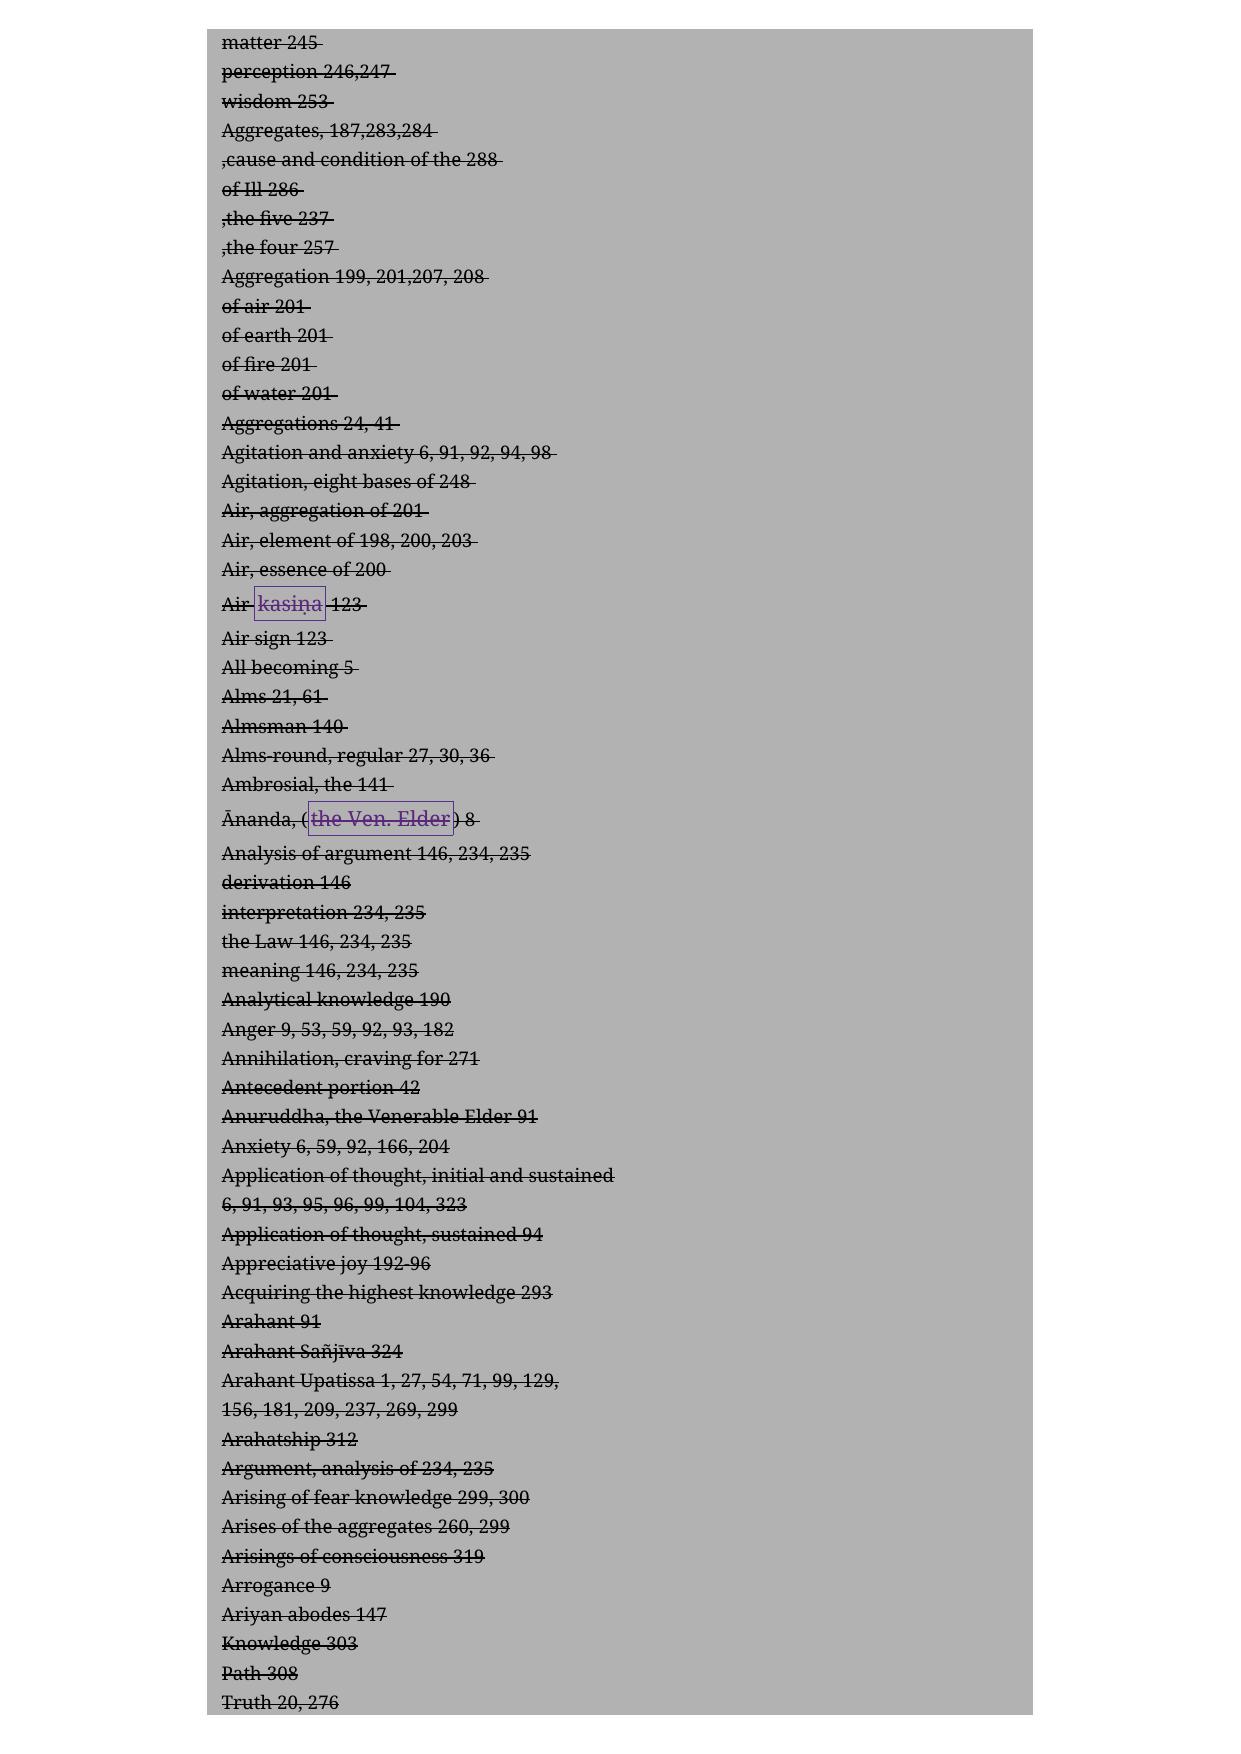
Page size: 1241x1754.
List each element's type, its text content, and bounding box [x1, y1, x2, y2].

text kasiṇa [255, 587, 325, 620]
text wisdom 253 [207, 88, 1033, 113]
text Application of thought, initial and sustained [207, 1162, 1033, 1188]
text the Law 146, 234, 235 [207, 928, 1033, 954]
text Argument, analysis of 234, 235 [207, 1455, 1033, 1481]
text Almsman 140 [207, 713, 1033, 738]
text Ambrosial, the 141 [207, 772, 1033, 797]
text Aggregates, 187,283,284 [207, 117, 1033, 143]
text Appreciative joy 192-96 [207, 1250, 1033, 1276]
text Air [207, 586, 254, 620]
text Anuruddha, the Venerable Elder 91 [207, 1104, 1033, 1129]
text 123 [326, 586, 1033, 620]
text Application of thought, sustained 94 [207, 1221, 1033, 1246]
text of earth 201 [207, 322, 1033, 348]
text the Ven. Elder [309, 802, 453, 835]
text Alms-round, regular 27, 30, 36 [207, 742, 1033, 768]
text All becoming 5 [207, 654, 1033, 680]
text Ānanda, ( [207, 801, 308, 835]
text Analytical knowledge 190 [207, 987, 1033, 1012]
text Arahatship 312 [207, 1426, 1033, 1451]
text Arahant 91 [207, 1309, 1033, 1334]
text Anxiety 6, 59, 92, 166, 204 [207, 1133, 1033, 1159]
text Agitation, eight bases of 248 [207, 468, 1033, 494]
text Knowledge 303 [207, 1631, 1033, 1656]
text Analysis of argument 146, 234, 235 [207, 840, 1033, 866]
text Antecedent portion 42 [207, 1074, 1033, 1100]
text Arising of fear knowledge 299, 300 [207, 1484, 1033, 1510]
text Arahant Upatissa 1, 27, 54, 71, 99, 129, [207, 1367, 1033, 1393]
text derivation 146 [207, 870, 1033, 895]
text 156, 181, 209, 237, 269, 299 [207, 1397, 1033, 1422]
text perception 246,247 [207, 59, 1033, 84]
text interpretation 234, 235 [207, 899, 1033, 924]
text Annihilation, craving for 271 [207, 1045, 1033, 1071]
text Alms 21, 61 [207, 684, 1033, 709]
text Acquiring the highest knowledge 293 [207, 1279, 1033, 1305]
text ,the four 257 [207, 234, 1033, 260]
text Air, aggregation of 201 [207, 498, 1033, 523]
text Path 308 [207, 1660, 1033, 1686]
text meaning 146, 234, 235 [207, 957, 1033, 983]
text Agitation and anxiety 6, 91, 92, 94, 98 [207, 439, 1033, 465]
text of water 201 [207, 381, 1033, 406]
text Aggregations 24, 41 [207, 410, 1033, 436]
text Air, element of 198, 200, 203 [207, 527, 1033, 553]
text of fire 201 [207, 351, 1033, 377]
text Truth 20, 276 [207, 1689, 1033, 1715]
text matter 245 [207, 29, 1033, 55]
text Aggregation 199, 201,207, 208 [207, 264, 1033, 289]
text Ariyan abodes 147 [207, 1601, 1033, 1627]
text Arisings of consciousness 319 [207, 1543, 1033, 1568]
text 6, 91, 93, 95, 96, 99, 104, 323 [207, 1192, 1033, 1217]
text ,the five 237 [207, 205, 1033, 231]
text ,cause and condition of the 288 [207, 147, 1033, 172]
text of air 201 [207, 293, 1033, 318]
text Air, essence of 200 [207, 556, 1033, 582]
text Arises of the aggregates 260, 299 [207, 1514, 1033, 1539]
text Anger 9, 53, 59, 92, 93, 182 [207, 1016, 1033, 1042]
text of Ill 286 [207, 176, 1033, 201]
text Arrogance 9 [207, 1572, 1033, 1598]
text ) 8 [454, 801, 1033, 835]
text Arahant Sañjīva 324 [207, 1338, 1033, 1363]
text Air sign 123 [207, 625, 1033, 651]
